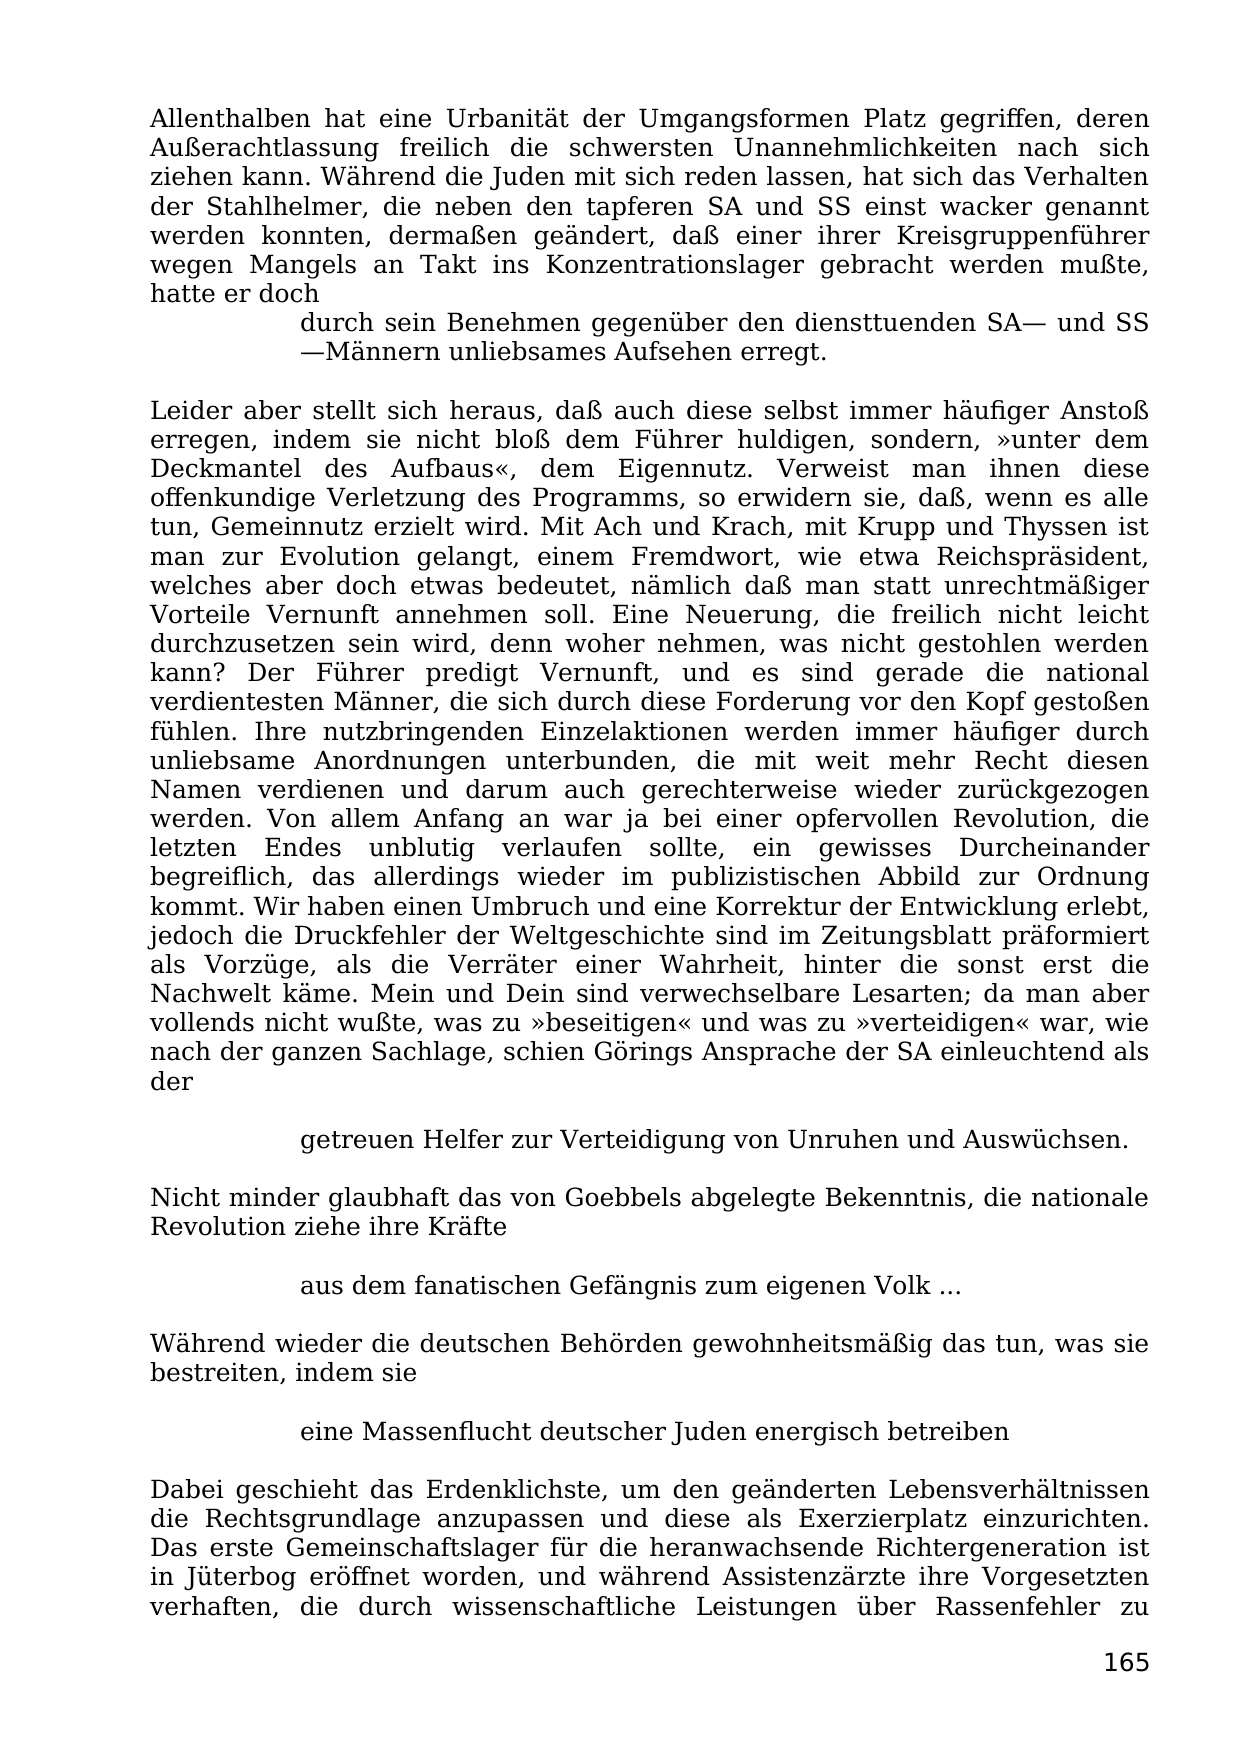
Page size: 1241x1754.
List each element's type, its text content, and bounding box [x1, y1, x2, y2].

text Allenthalben hat eine Urbanität der Umgangsformen Platz gegriffen, deren Außerachtlassung freilich die schwersten Unannehmlichkeiten nach sich ziehen kann. Während die Juden mit sich reden lassen, hat sich das Verhalten der Stahlhelmer, die neben den tapferen SA und SS einst wacker genannt werden konnten, dermaßen geändert, daß einer ihrer Kreisgruppenführer wegen Mangels an Takt ins Konzentrationslager gebracht werden mußte, hatte er doch [150, 104, 1151, 308]
text durch sein Benehmen gegenüber den diensttuenden SA— und SS—Männern unliebsames Aufsehen erregt. [300, 308, 1151, 367]
text Nicht minder glaubhaft das von Goebbels abgelegte Bekenntnis, die nationale Revolution ziehe ihre Kräfte [150, 1183, 1151, 1242]
text Dabei geschieht das Erdenklichste, um den geänderten Lebensverhältnissen die Rechtsgrundlage anzupassen und diese als Exerzierplatz einzurichten. Das erste Gemeinschaftslager für die heranwachsende Richtergeneration ist in Jüterbog eröffnet worden, und während Assistenzärzte ihre Vorgesetzten verhaften, die durch wissenschaftliche Leistungen über Rassenfehler zu [150, 1475, 1151, 1621]
text Leider aber stellt sich heraus, daß auch diese selbst immer häufiger Anstoß erregen, indem sie nicht bloß dem Führer huldigen, sondern, »unter dem Deckmantel des Aufbaus«, dem Eigennutz. Verweist man ihnen diese offenkundige Verletzung des Programms, so erwidern sie, daß, wenn es alle tun, Gemeinnutz erzielt wird. Mit Ach und Krach, mit Krupp und Thyssen ist man zur Evolution gelangt, einem Fremdwort, wie etwa Reichspräsident, welches aber doch etwas bedeutet, nämlich daß man statt unrechtmäßiger Vorteile Vernunft annehmen soll. Eine Neuerung, die freilich nicht leicht durchzusetzen sein wird, denn woher nehmen, was nicht gestohlen werden kann? Der Führer predigt Vernunft, und es sind gerade die national verdientesten Männer, die sich durch diese Forderung vor den Kopf gestoßen fühlen. Ihre nutzbringenden Einzelaktionen werden immer häufiger durch unliebsame Anordnungen unterbunden, die mit weit mehr Recht diesen Namen verdienen und darum auch gerechterweise wieder zurückgezogen werden. Von allem Anfang an war ja bei einer opfervollen Revolution, die letzten Endes unblutig verlaufen sollte, ein gewisses Durcheinander begreiflich, das allerdings wieder im publizistischen Abbild zur Ordnung kommt. Wir haben einen Umbruch und eine Korrektur der Entwicklung erlebt, jedoch die Druckfehler der Weltgeschichte sind im Zeitungsblatt präformiert als Vorzüge, als die Verräter einer Wahrheit, hinter die sonst erst die Nachwelt käme. Mein und Dein sind verwechselbare Lesarten; da man aber vollends nicht wußte, was zu »beseitigen« und was zu »verteidigen« war, wie nach der ganzen Sachlage, schien Görings Ansprache der SA einleuchtend als der [150, 396, 1151, 1096]
text getreuen Helfer zur Verteidigung von Unruhen und Auswüchsen. [300, 1125, 1151, 1154]
text aus dem fanatischen Gefängnis zum eigenen Volk ... [300, 1271, 1151, 1300]
text Während wieder die deutschen Behörden gewohnheitsmäßig das tun, was sie bestreiten, indem sie [150, 1329, 1151, 1387]
text eine Massenflucht deutscher Juden energisch betreiben [300, 1417, 1151, 1446]
